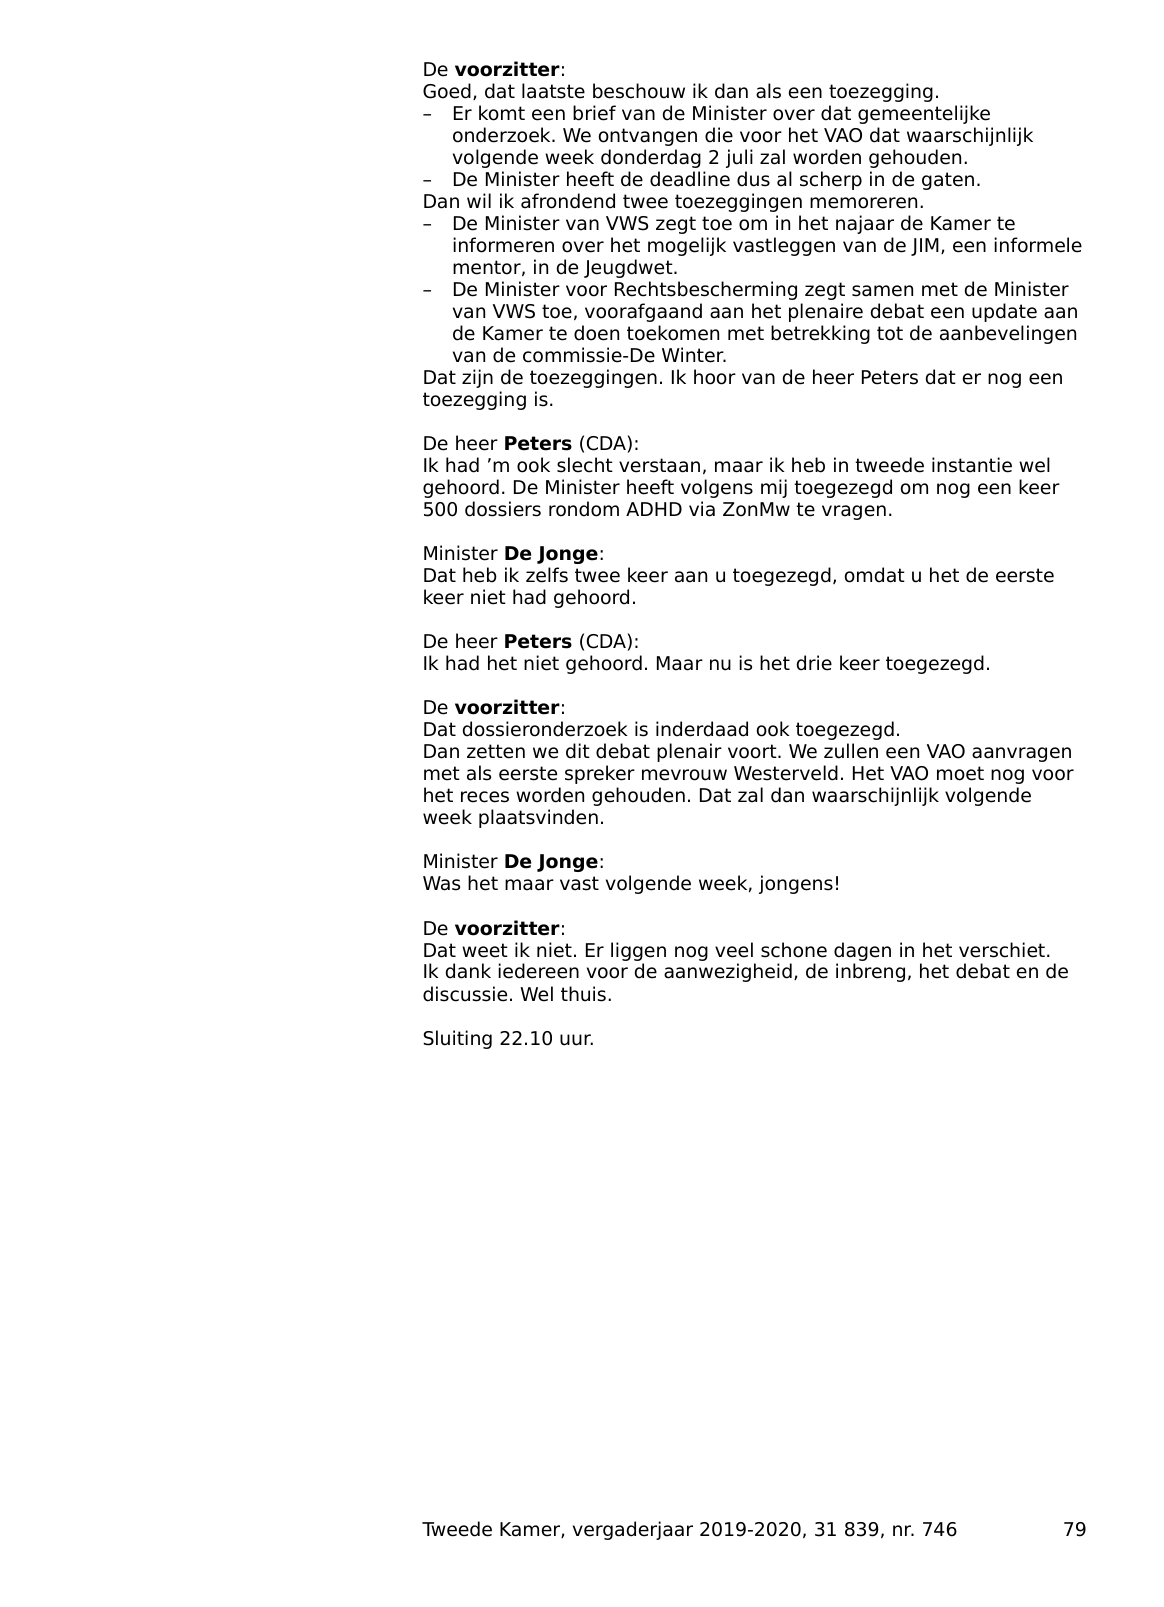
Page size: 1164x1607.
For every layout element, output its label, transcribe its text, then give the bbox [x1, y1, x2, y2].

text Minister De Jonge: [422, 851, 1087, 873]
text De voorzitter: [422, 59, 1087, 81]
text – De Minister voor Rechtsbescherming zegt samen met de Minister van VWS toe, voorafgaand aan het plenaire debat een update aan de Kamer te doen toekomen met betrekking tot de aanbevelingen van de commissie-De Winter. [422, 279, 1087, 367]
text Dat heb ik zelfs twee keer aan u toegezegd, omdat u het de eerste keer niet had gehoord. [422, 565, 1087, 609]
text Ik dank iedereen voor de aanwezigheid, de inbreng, het debat en de discussie. Wel thuis. [422, 961, 1087, 1005]
text Ik had het niet gehoord. Maar nu is het drie keer toegezegd. [422, 653, 1087, 675]
text Dan zetten we dit debat plenair voort. We zullen een VAO aanvragen met als eerste spreker mevrouw Westerveld. Het VAO moet nog voor het reces worden gehouden. Dat zal dan waarschijnlijk volgende week plaatsvinden. [422, 741, 1087, 829]
text Dat dossieronderzoek is inderdaad ook toegezegd. [422, 719, 1087, 741]
text Minister De Jonge: [422, 543, 1087, 565]
text De voorzitter: [422, 917, 1087, 939]
text De heer Peters (CDA): [422, 433, 1087, 455]
text – De Minister heeft de deadline dus al scherp in de gaten. [422, 169, 1087, 191]
text Was het maar vast volgende week, jongens! [422, 873, 1087, 895]
text Sluiting 22.10 uur. [422, 1028, 1087, 1049]
text De voorzitter: [422, 697, 1087, 719]
text – De Minister van VWS zegt toe om in het najaar de Kamer te informeren over het mogelijk vastleggen van de JIM, een informele mentor, in de Jeugdwet. [422, 213, 1087, 279]
text Dan wil ik afrondend twee toezeggingen memoreren. [422, 191, 1087, 213]
text – Er komt een brief van de Minister over dat gemeentelijke onderzoek. We ontvangen die voor het VAO dat waarschijnlijk volgende week donderdag 2 juli zal worden gehouden. [422, 103, 1087, 169]
text Dat weet ik niet. Er liggen nog veel schone dagen in het verschiet. [422, 939, 1087, 961]
text Goed, dat laatste beschouw ik dan als een toezegging. [422, 81, 1087, 103]
text Ik had ’m ook slecht verstaan, maar ik heb in tweede instantie wel gehoord. De Minister heeft volgens mij toegezegd om nog een keer 500 dossiers rondom ADHD via ZonMw te vragen. [422, 455, 1087, 521]
text Dat zijn de toezeggingen. Ik hoor van de heer Peters dat er nog een toezegging is. [422, 367, 1087, 411]
text De heer Peters (CDA): [422, 631, 1087, 653]
